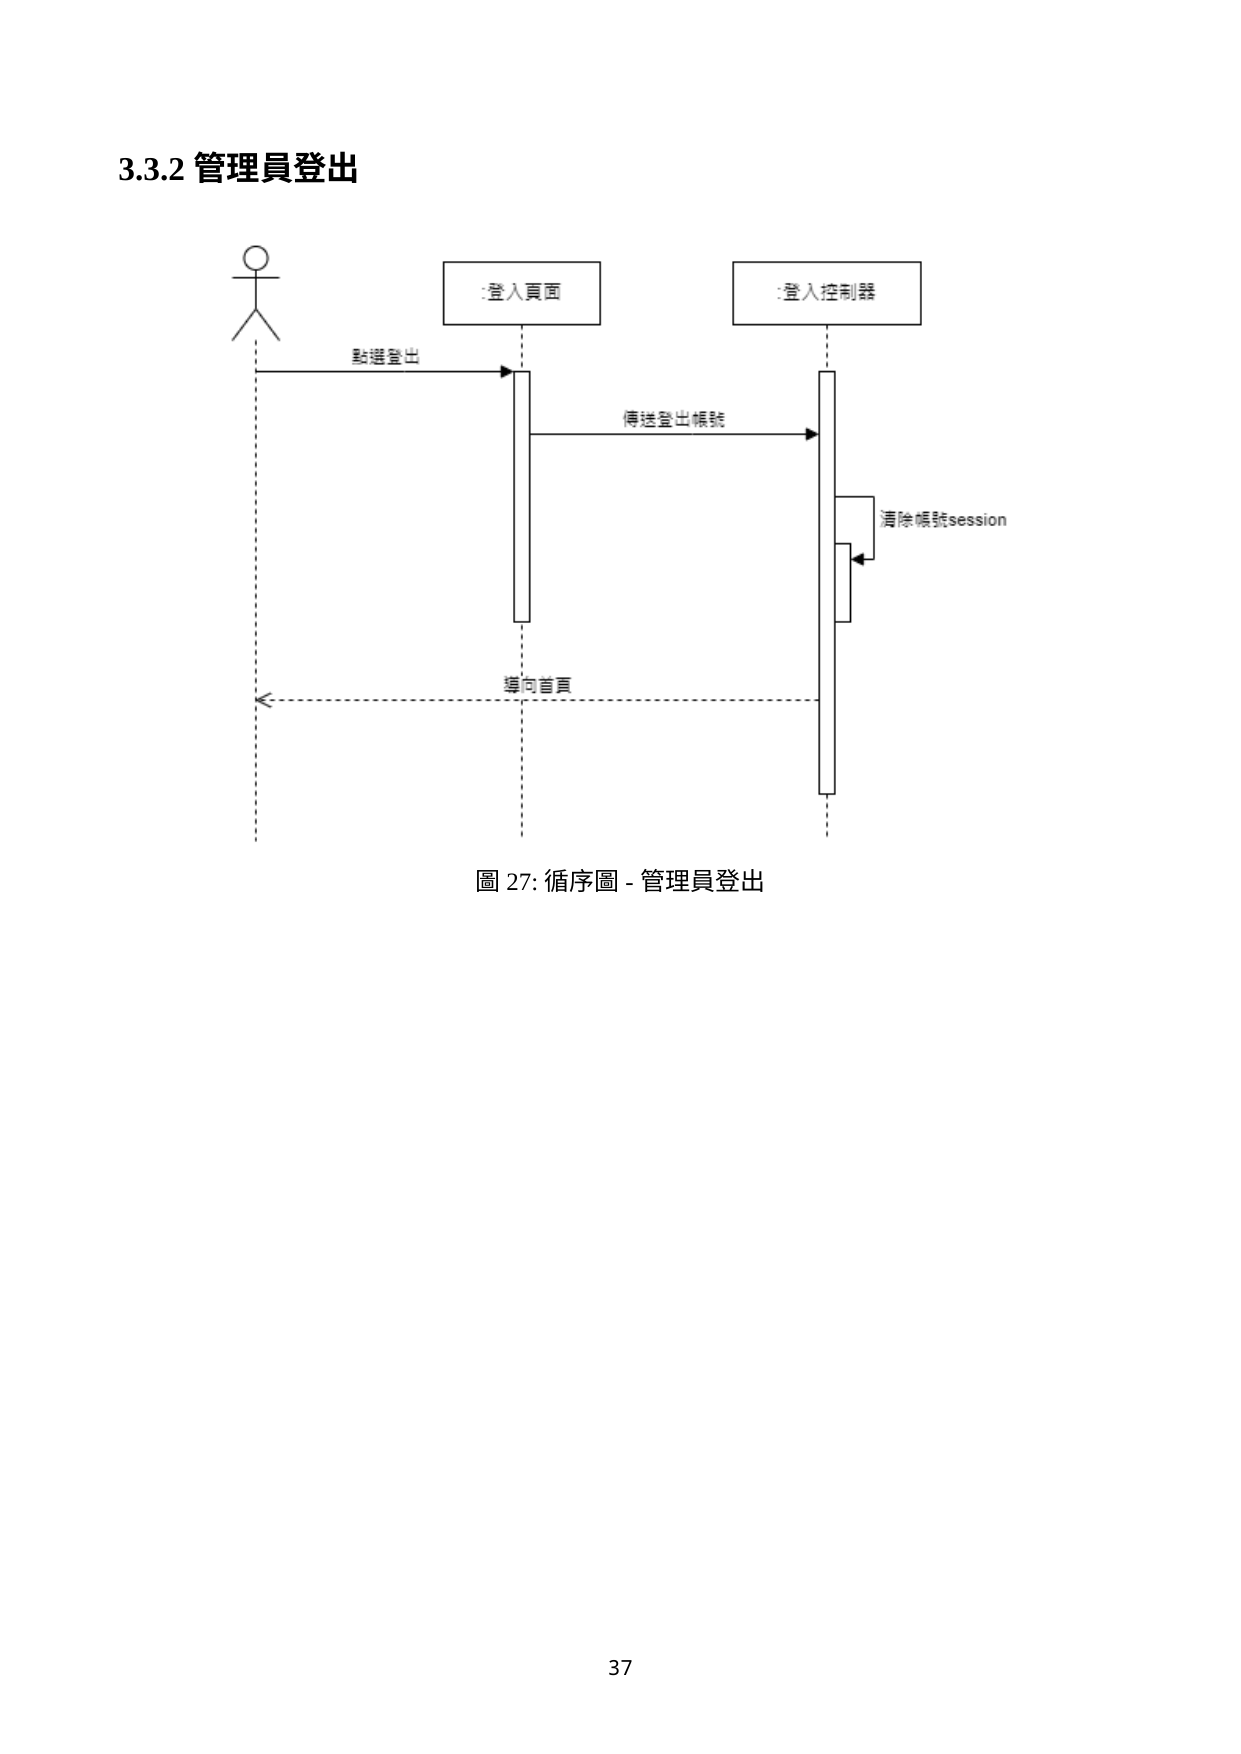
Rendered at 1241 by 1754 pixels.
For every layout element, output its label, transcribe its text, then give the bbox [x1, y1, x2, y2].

subtitle 3.3.2 管理員登出 [118, 142, 1122, 190]
text 圖 27: 循序圖 - 管理員登出 [222, 853, 1018, 898]
picture [221, 235, 1019, 853]
